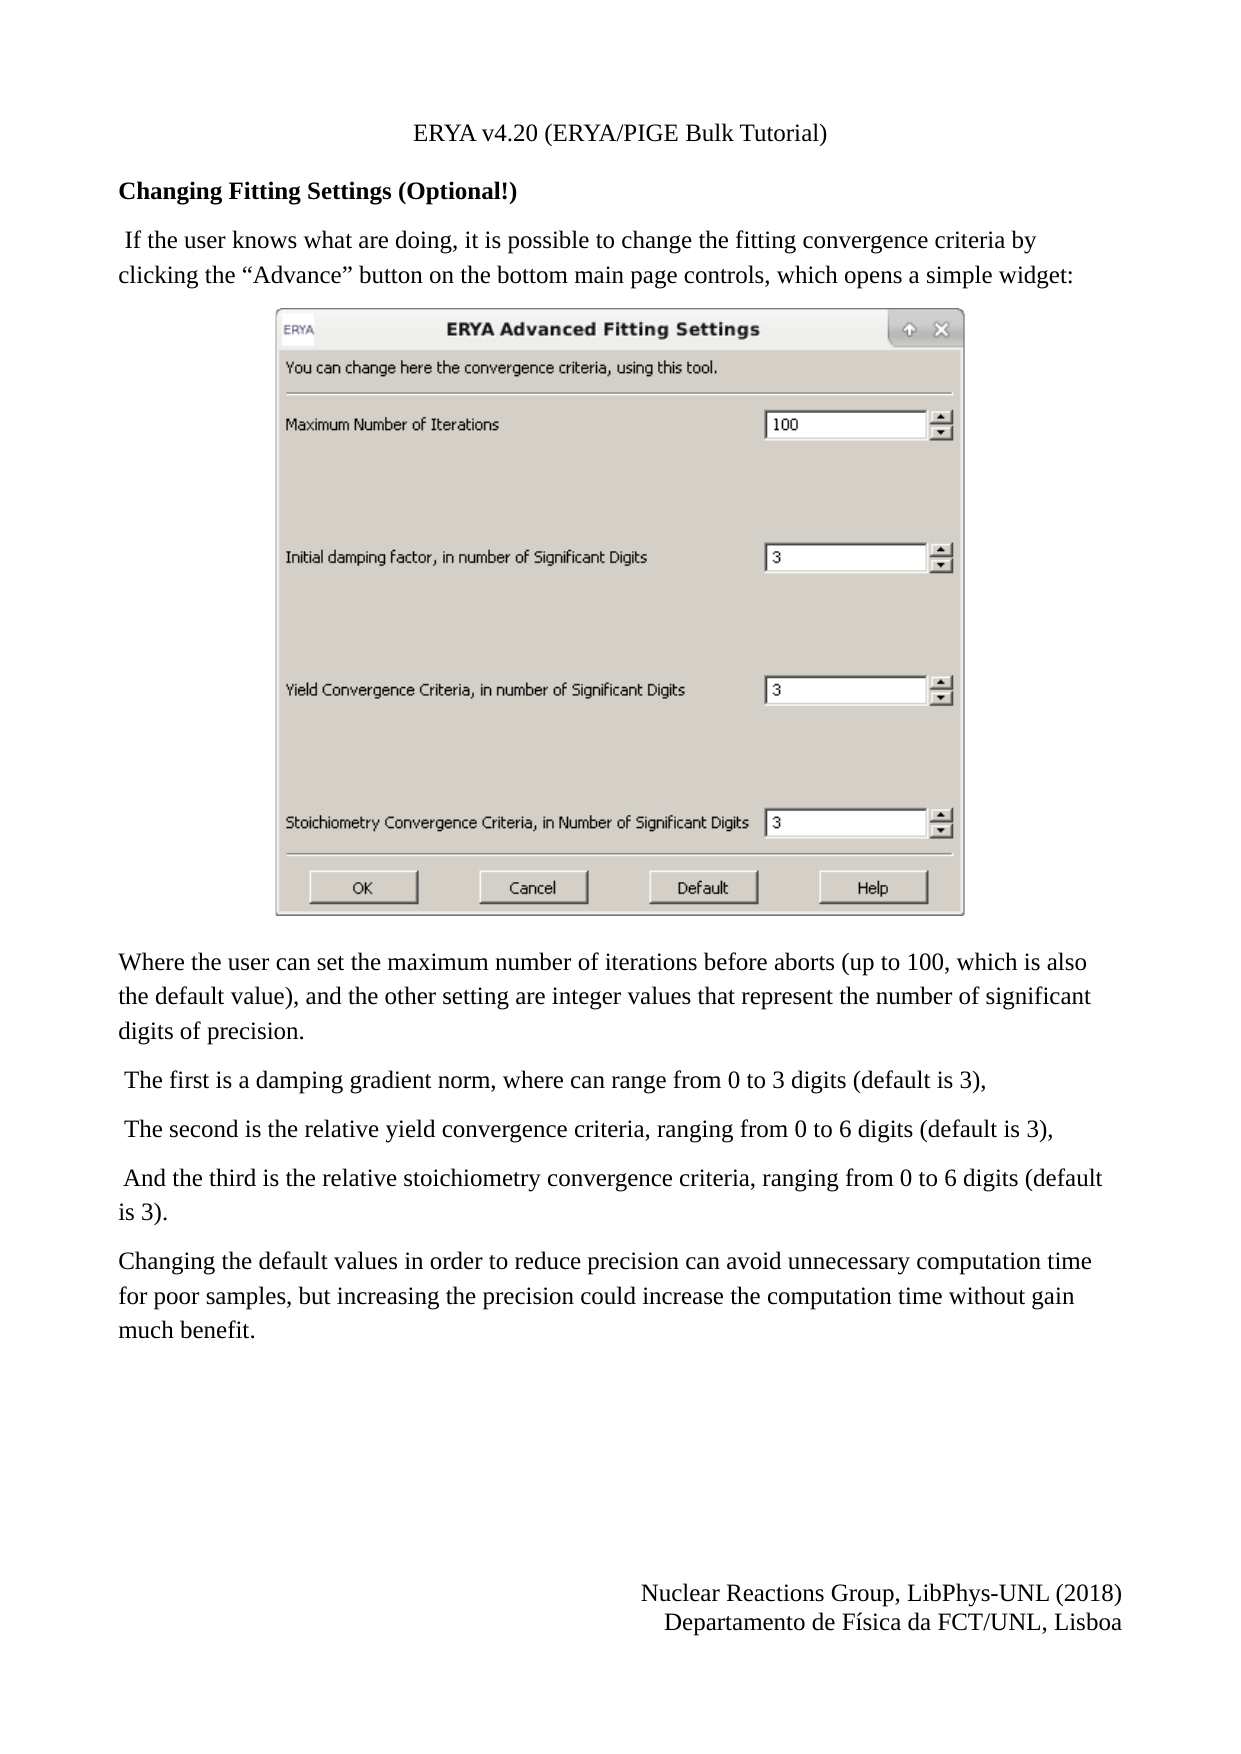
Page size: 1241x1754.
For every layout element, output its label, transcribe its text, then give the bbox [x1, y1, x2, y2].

text And the third is the relative stoichiometry convergence criteria, ranging from 0 to 6 digits (default is 3). [118, 1163, 1122, 1226]
picture [275, 308, 965, 916]
text Changing the default values in order to reduce precision can avoid unnecessary computation time for poor samples, but increasing the precision could increase the computation time without gain much benefit. [118, 1246, 1122, 1344]
text If the user knows what are doing, it is possible to change the fitting convergence criteria by clicking the “Advance” button on the bottom main page controls, which opens a simple widget: [118, 225, 1122, 289]
text The second is the relative yield convergence criteria, ranging from 0 to 6 digits (default is 3), [118, 1114, 1122, 1143]
text Where the user can set the maximum number of iterations before aborts (up to 100, which is also the default value), and the other setting are integer values that represent the number of significant digits of precision. [118, 947, 1122, 1044]
text Changing Fitting Settings (Optional!) [118, 176, 1122, 205]
text The first is a damping gradient norm, where can range from 0 to 3 digits (default is 3), [118, 1065, 1122, 1093]
